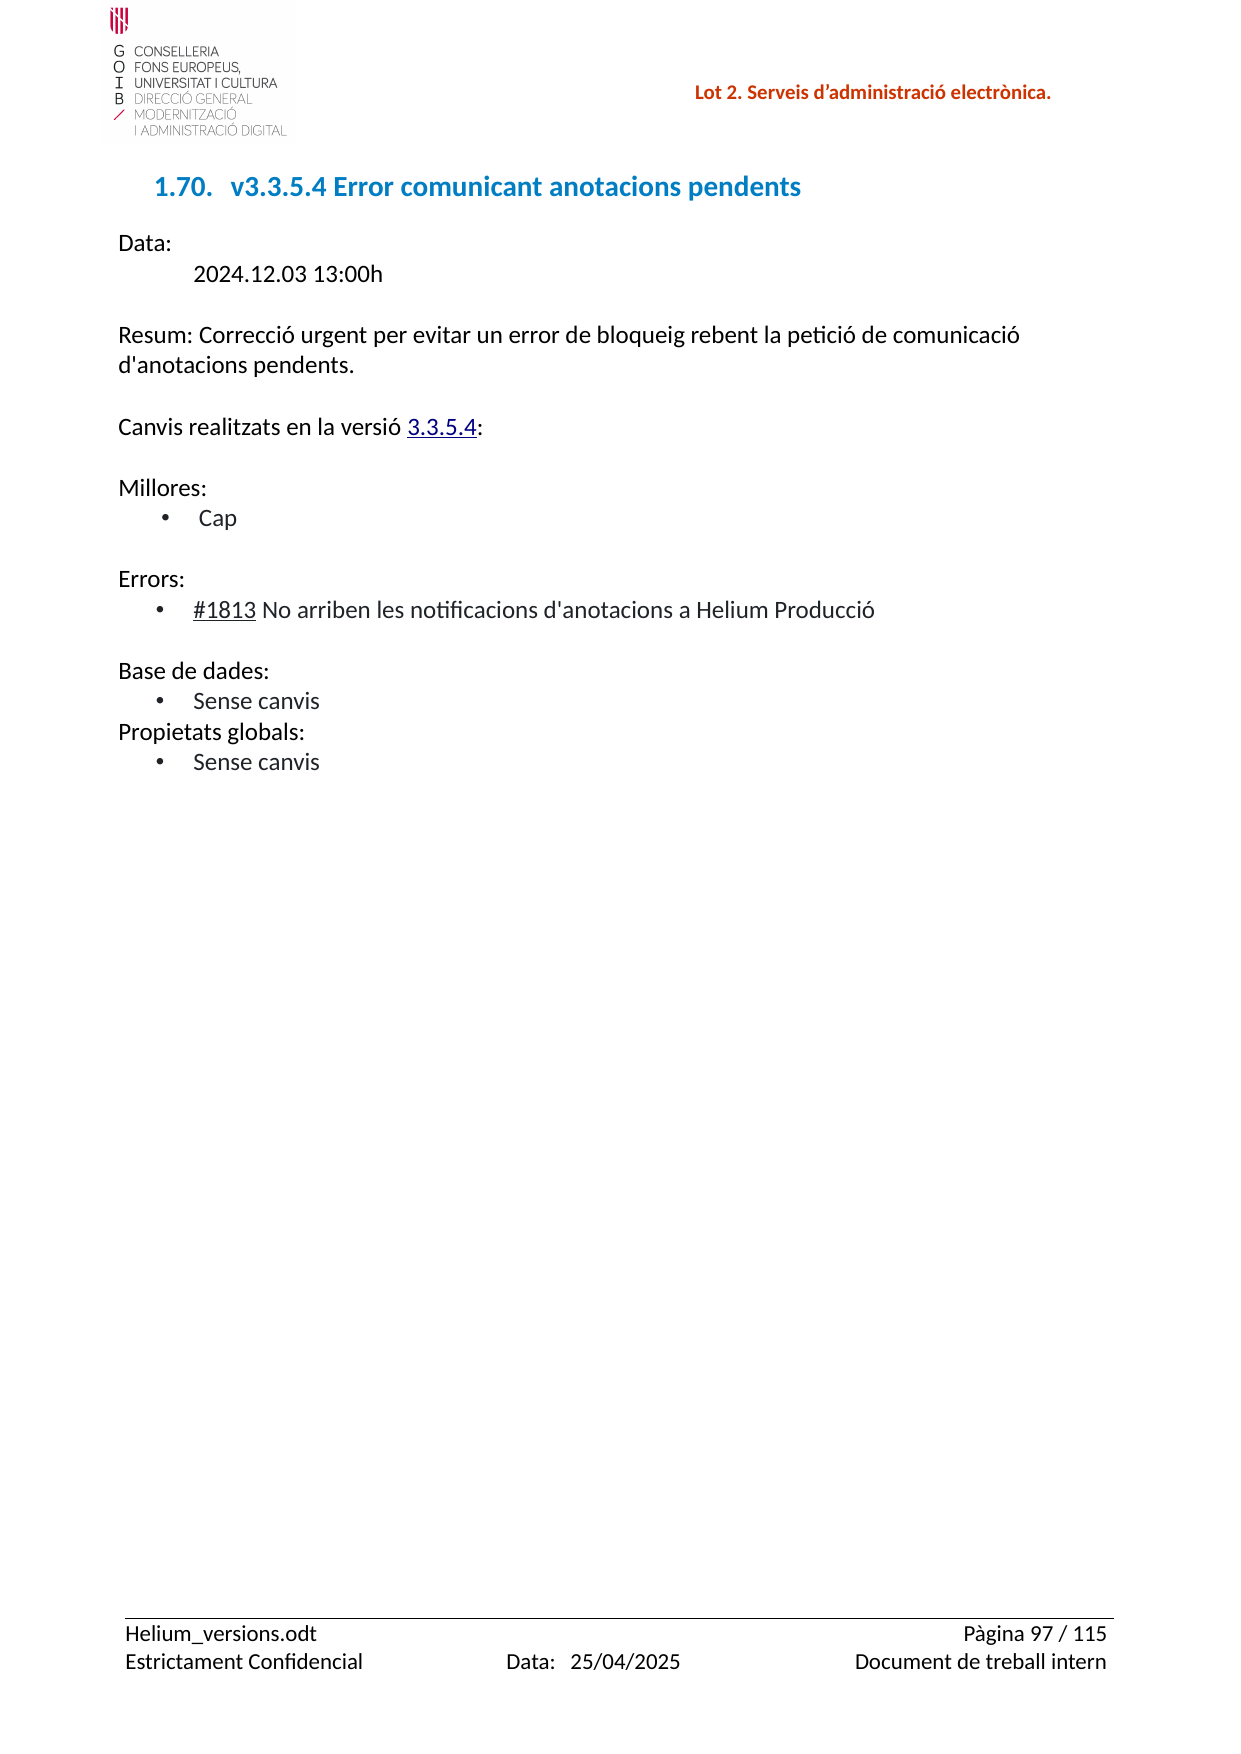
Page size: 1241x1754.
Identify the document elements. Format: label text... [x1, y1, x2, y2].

list Cap [161, 502, 1122, 533]
subtitle v3.3.5.4 Error comunicant anotacions pendents [153, 168, 1122, 204]
list Sense canvis [156, 746, 1122, 777]
text Resum: Correcció urgent per evitar un error de bloqueig rebent la petició de comunicació d'anotacions pendents. [118, 319, 1122, 380]
text 2024.12.03 13:00h [118, 258, 1122, 289]
text Base de dades: [118, 655, 1122, 685]
picture [100, 0, 297, 144]
text Propietats globals: [118, 716, 1122, 746]
text Canvis realitzats en la versió 3.3.5.4: [118, 411, 1122, 441]
list #1813 No arriben les notificacions d'anotacions a Helium Producció [156, 594, 1122, 624]
text Errors: [118, 563, 1122, 594]
text Millores: [118, 472, 1122, 502]
list Sense canvis [156, 685, 1122, 716]
text Data: [118, 228, 1122, 258]
